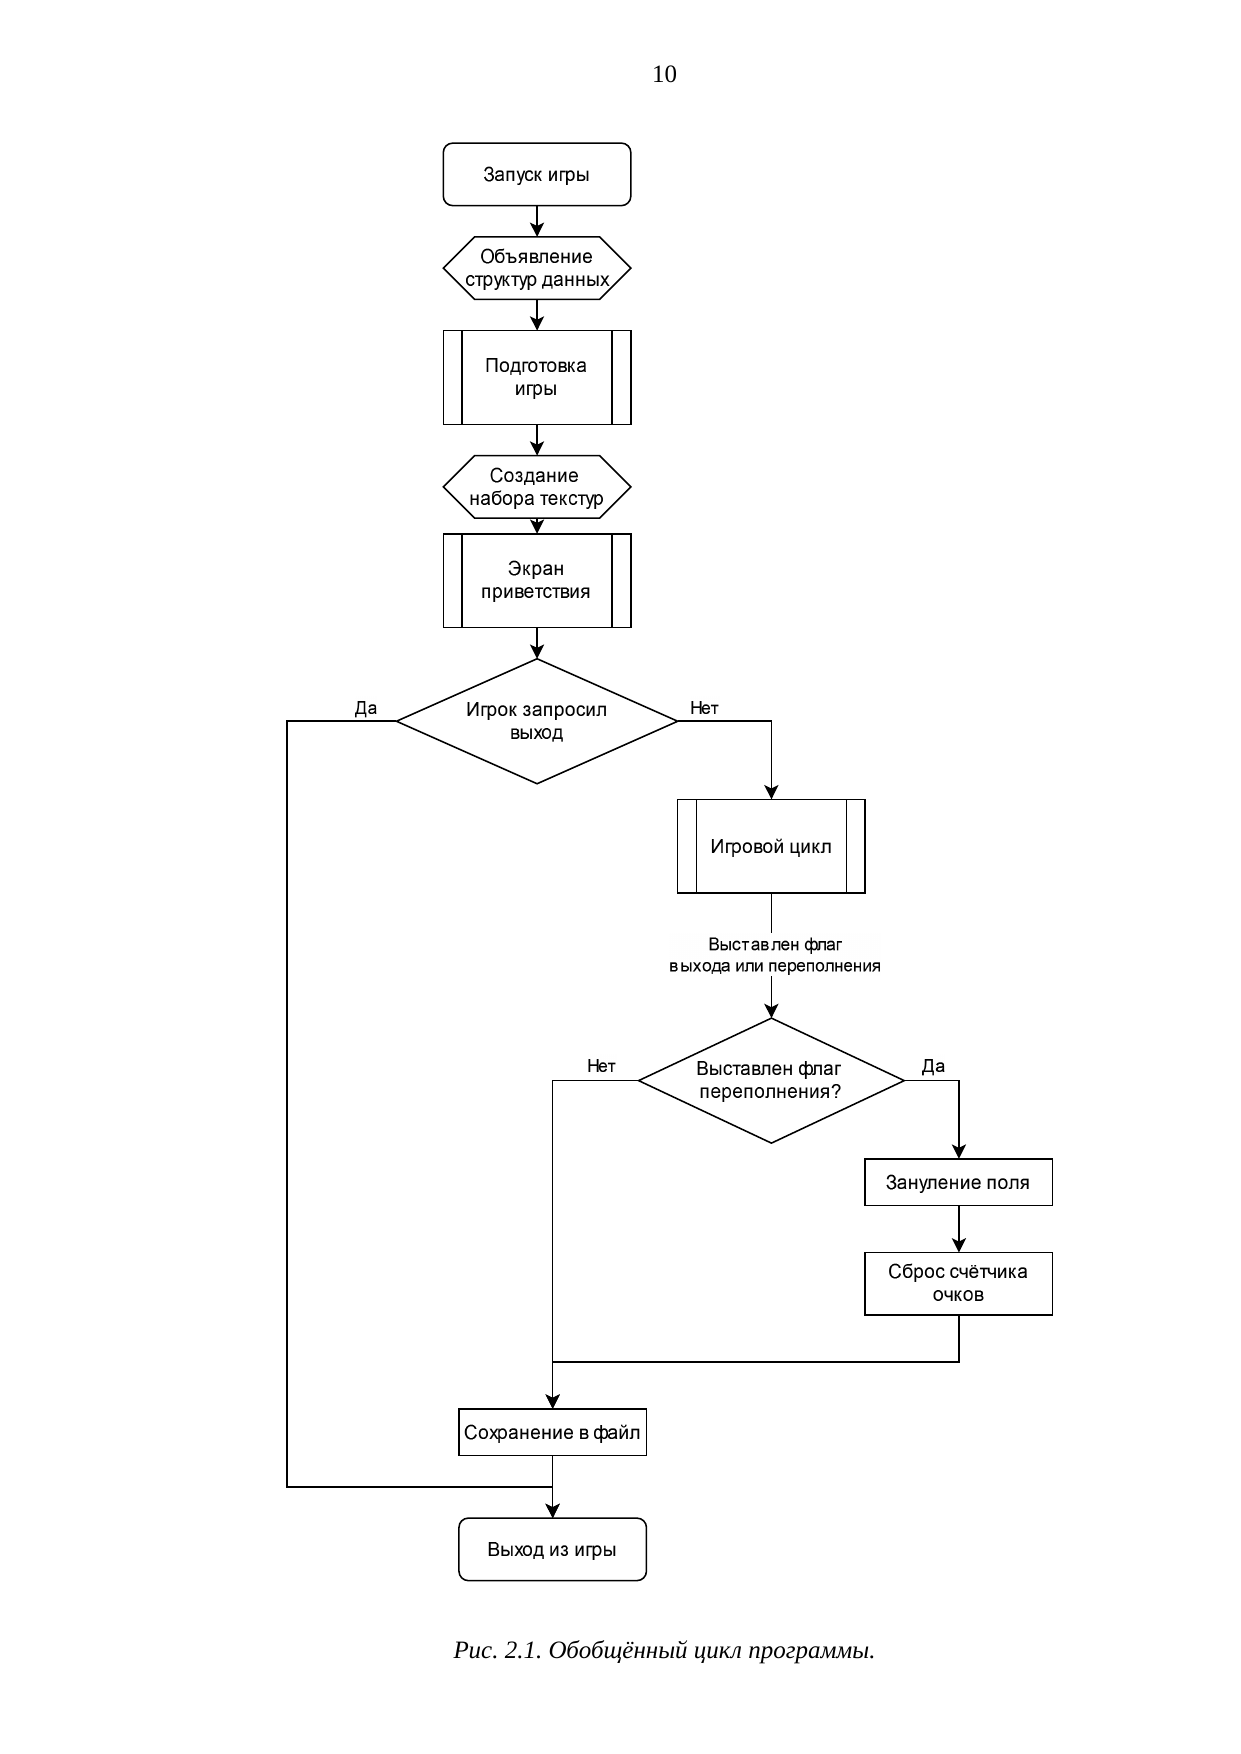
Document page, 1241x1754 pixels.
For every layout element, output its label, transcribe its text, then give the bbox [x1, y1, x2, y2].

text Рис. 2.1. Обобщённый цикл программы. [275, 130, 1053, 1664]
